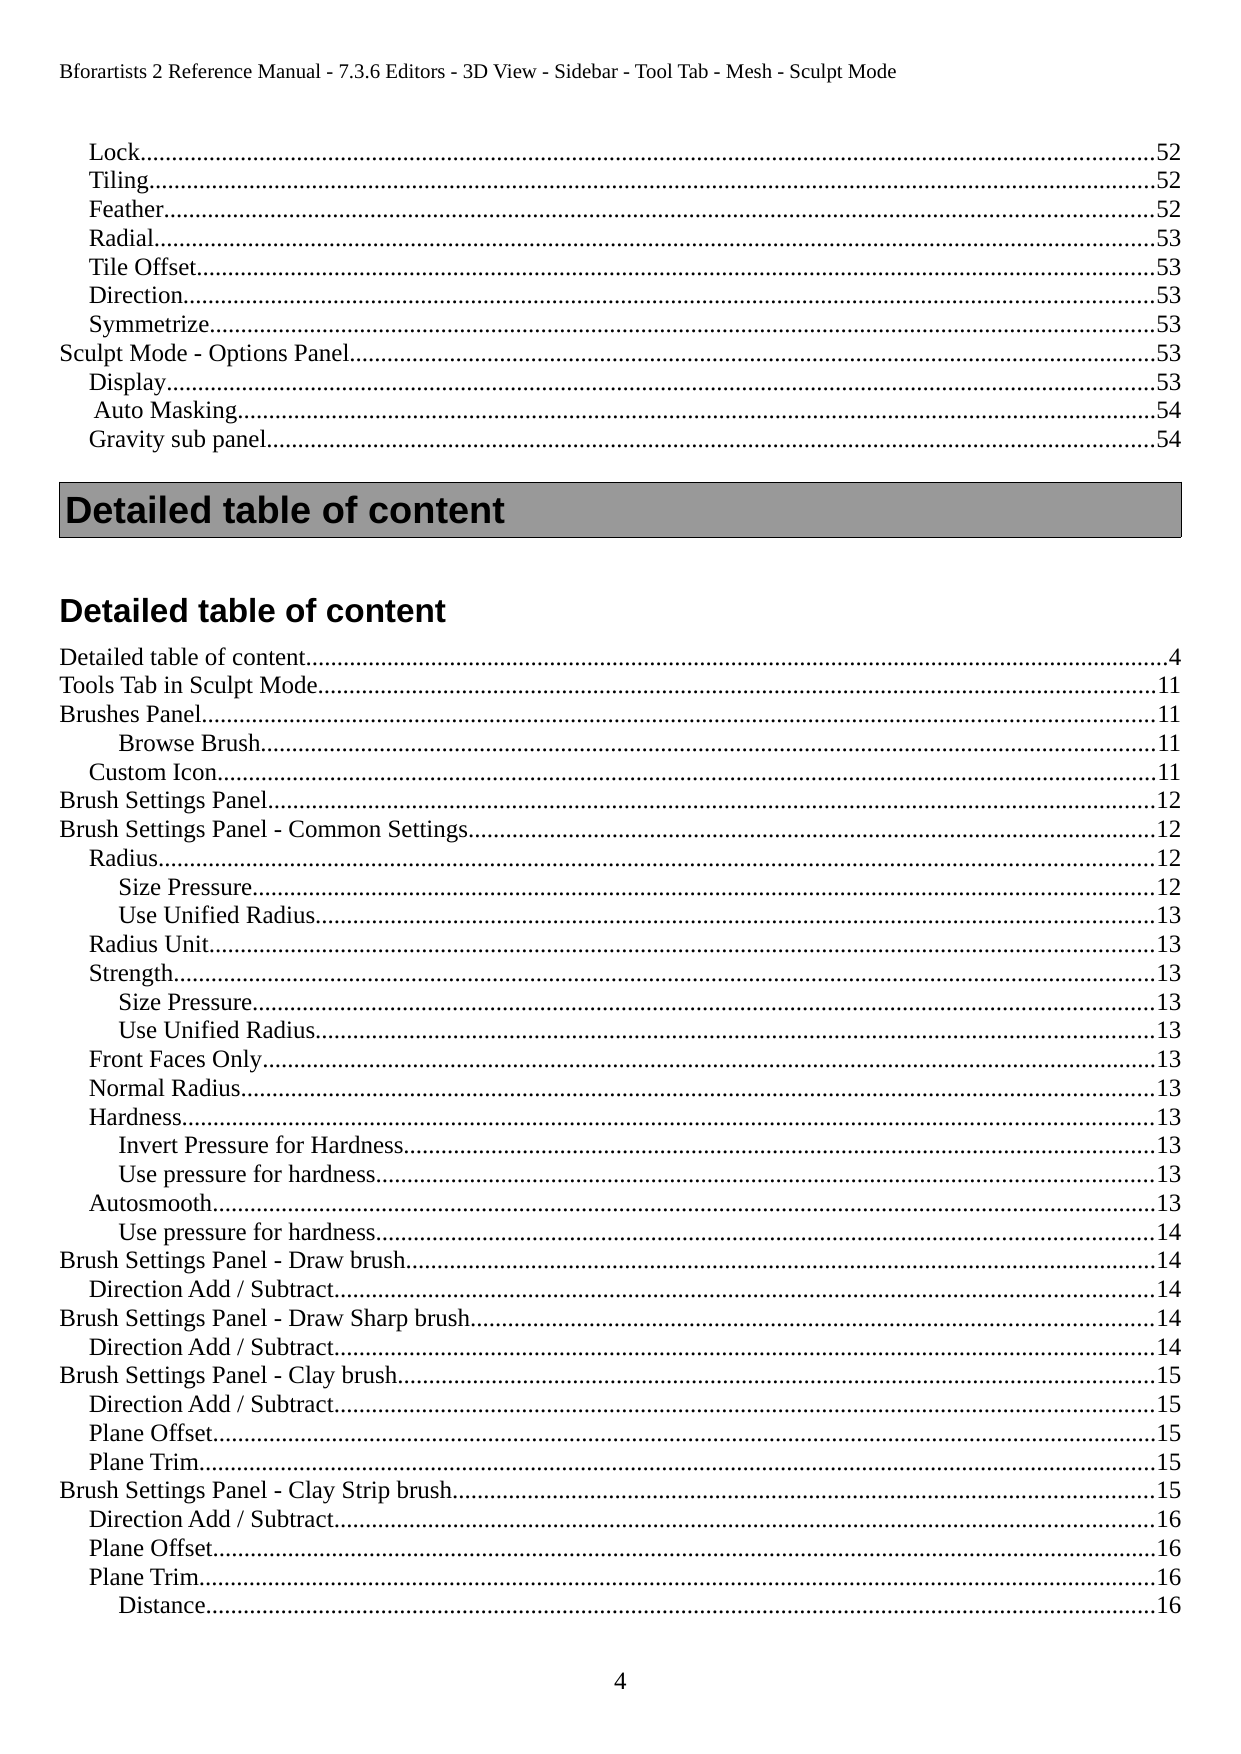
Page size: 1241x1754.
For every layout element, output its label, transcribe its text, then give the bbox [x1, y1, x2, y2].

text Symmetrize 53 [88, 309, 1181, 338]
text Lock 52 [88, 137, 1181, 165]
text Radius Unit 13 [88, 929, 1181, 958]
text Size Pressure 12 [118, 872, 1181, 900]
text Tiling 52 [88, 165, 1181, 194]
text Distance 16 [118, 1590, 1181, 1619]
text Radius 12 [88, 843, 1181, 872]
table_header Detailed table of content [60, 483, 1181, 537]
text Direction Add / Subtract 16 [88, 1504, 1181, 1533]
text Direction Add / Subtract 14 [88, 1274, 1181, 1303]
text Feather 52 [88, 194, 1181, 223]
text Front Faces Only 13 [88, 1044, 1181, 1073]
text Use Unified Radius 13 [118, 900, 1181, 929]
text Strength 13 [88, 958, 1181, 987]
text Radial 53 [88, 223, 1181, 252]
text Plane Offset 16 [88, 1533, 1181, 1562]
text Tools Tab in Sculpt Mode 11 [59, 670, 1181, 699]
text Auto Masking 54 [88, 395, 1181, 424]
text Invert Pressure for Hardness 13 [118, 1130, 1181, 1159]
text Brush Settings Panel - Draw Sharp brush 14 [59, 1303, 1181, 1332]
subtitle Detailed table of content [59, 591, 1181, 629]
text Normal Radius 13 [88, 1073, 1181, 1102]
text Direction Add / Subtract 14 [88, 1332, 1181, 1360]
text Brush Settings Panel - Clay brush 15 [59, 1360, 1181, 1389]
text Detailed table of content 4 [59, 642, 1181, 670]
text Use pressure for hardness 13 [118, 1159, 1181, 1188]
text Use pressure for hardness 14 [118, 1217, 1181, 1245]
text Plane Trim 15 [88, 1447, 1181, 1475]
text Plane Offset 15 [88, 1418, 1181, 1447]
text Hardness 13 [88, 1102, 1181, 1130]
text Brush Settings Panel 12 [59, 785, 1181, 814]
text Size Pressure 13 [118, 987, 1181, 1015]
text Custom Icon 11 [88, 757, 1181, 785]
text Brush Settings Panel - Draw brush 14 [59, 1245, 1181, 1274]
text Direction Add / Subtract 15 [88, 1389, 1181, 1418]
text Brushes Panel 11 [59, 699, 1181, 728]
text Plane Trim 16 [88, 1562, 1181, 1590]
text Direction 53 [88, 280, 1181, 309]
text Brush Settings Panel - Common Settings 12 [59, 814, 1181, 843]
text Brush Settings Panel - Clay Strip brush 15 [59, 1475, 1181, 1504]
text Sculpt Mode - Options Panel 53 [59, 338, 1181, 367]
text Gravity sub panel 54 [88, 424, 1181, 453]
text Browse Brush 11 [118, 728, 1181, 757]
text Display 53 [88, 367, 1181, 395]
text Tile Offset 53 [88, 252, 1181, 280]
text Autosmooth 13 [88, 1188, 1181, 1217]
text Use Unified Radius 13 [118, 1015, 1181, 1044]
